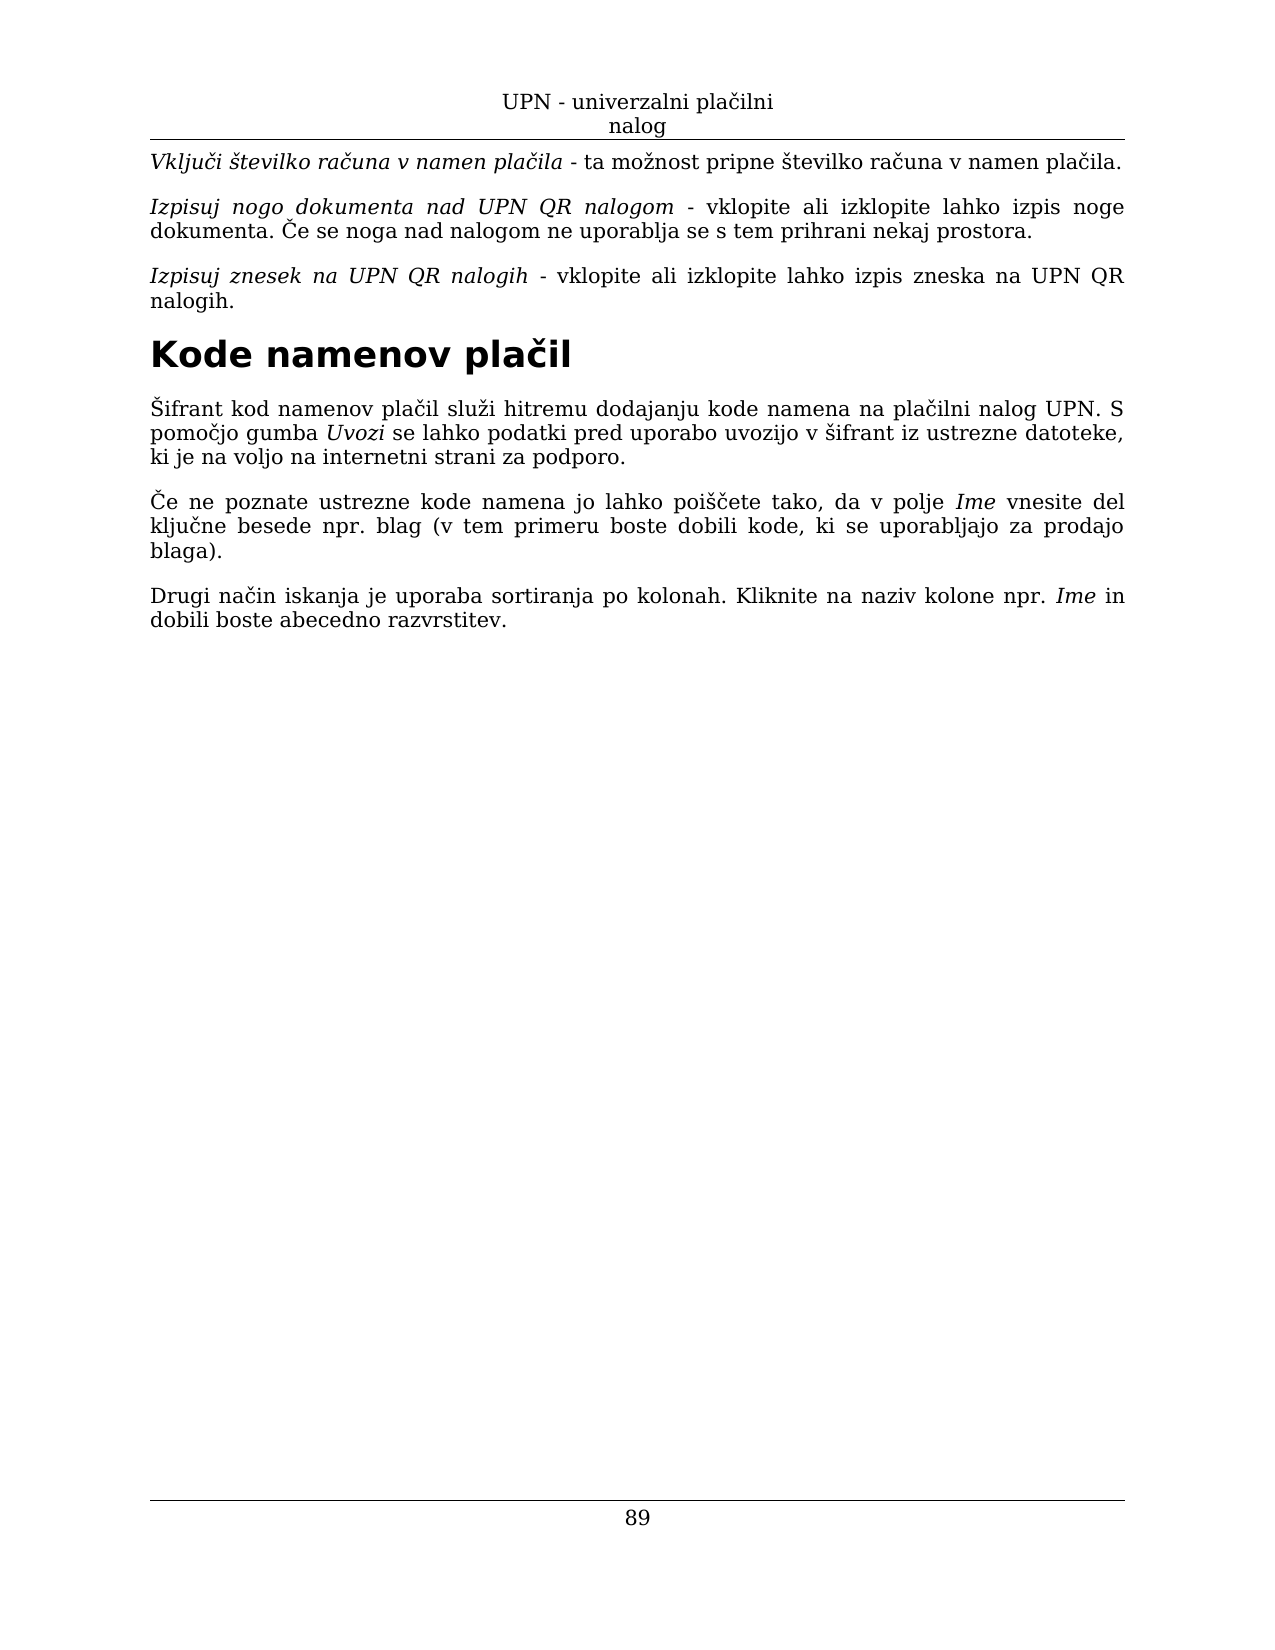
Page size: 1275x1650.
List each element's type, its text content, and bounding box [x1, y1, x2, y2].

text Kode namenov plačil [150, 334, 1125, 376]
text Če ne poznate ustrezne kode namena jo lahko poiščete tako, da v polje Ime vnesite del ključne besede npr. blag (v tem primeru boste dobili kode, ki se uporabljajo za prodajo blaga). [150, 490, 1125, 563]
text Vključi številko računa v namen plačila - ta možnost pripne številko računa v namen plačila. [150, 150, 1125, 174]
text Izpisuj nogo dokumenta nad UPN QR nalogom - vklopite ali izklopite lahko izpis noge dokumenta. Če se noga nad nalogom ne uporablja se s tem prihrani nekaj prostora. [150, 195, 1125, 244]
text Drugi način iskanja je uporaba sortiranja po kolonah. Kliknite na naziv kolone npr. Ime in dobili boste abecedno razvrstitev. [150, 584, 1125, 632]
text Izpisuj znesek na UPN QR nalogih - vklopite ali izklopite lahko izpis zneska na UPN QR nalogih. [150, 264, 1125, 313]
text Šifrant kod namenov plačil služi hitremu dodajanju kode namena na plačilni nalog UPN. S pomočjo gumba Uvozi se lahko podatki pred uporabo uvozijo v šifrant iz ustrezne datoteke, ki je na voljo na internetni strani za podporo. [150, 397, 1125, 469]
